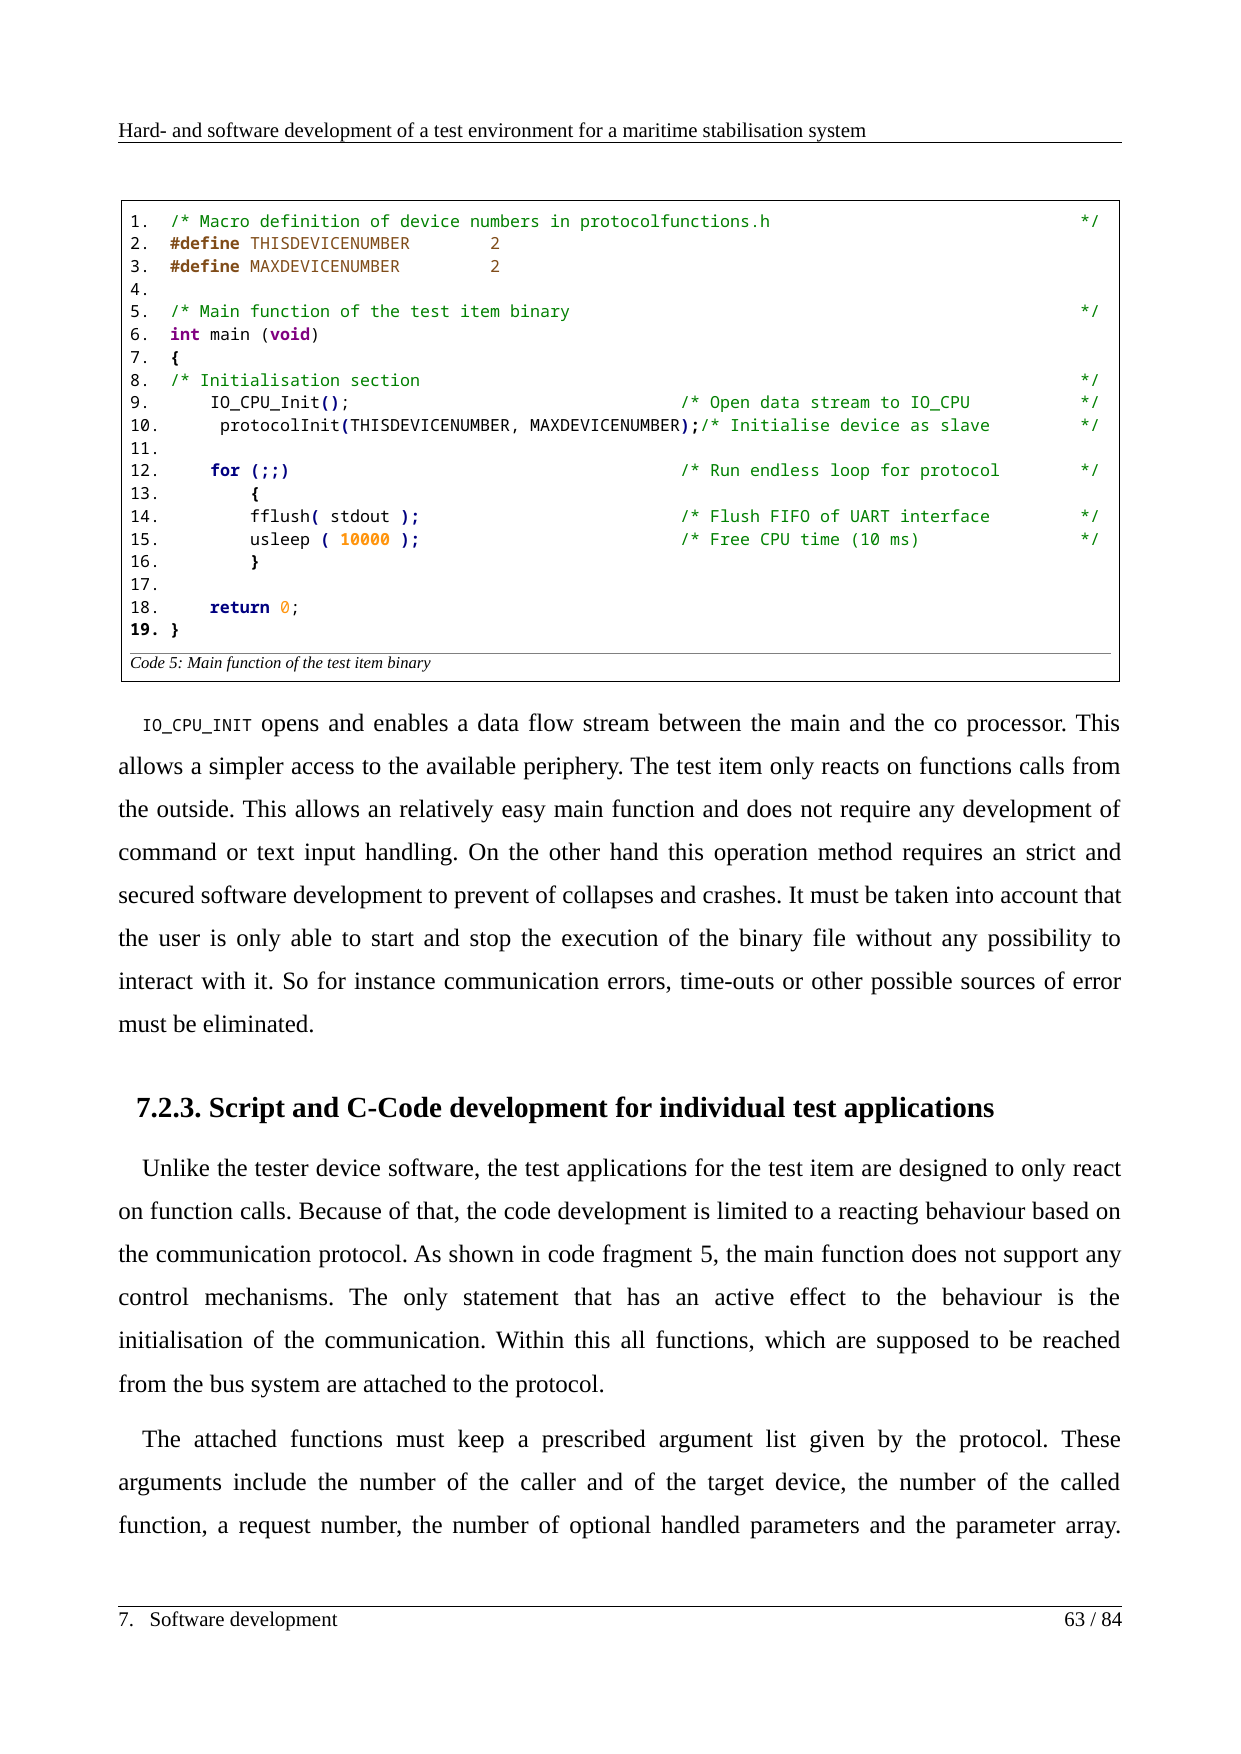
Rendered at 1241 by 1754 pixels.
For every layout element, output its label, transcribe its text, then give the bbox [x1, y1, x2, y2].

text The attached functions must keep a prescribed argument list given by the protocol. These arguments include the number of the caller and of the target device, the number of the called function, a request number, the number of optional handled parameters and the parameter array. [118, 1424, 1122, 1539]
list { [130, 346, 1111, 368]
list #define MAXDEVICENUMBER 2 [130, 255, 1111, 277]
list usleep ( 10000 ); /* Free CPU time (10 ms) */ [130, 527, 1111, 550]
list } [130, 550, 1111, 573]
list fflush( stdout ); /* Flush FIFO of UART interface */ [130, 504, 1111, 527]
text Unlike the tester device software, the test applications for the test item are designed to only react on function calls. Because of that, the code development is limited to a reacting behaviour based on the communication protocol. As shown in code fragment 5, the main function does not support any control mechanisms. The only statement that has an active effect to the behaviour is the initialisation of the communication. Within this all functions, which are supposed to be reached from the bus system are attached to the protocol. [118, 1153, 1122, 1397]
list /* Main function of the test item binary */ [130, 300, 1111, 323]
list { [130, 482, 1111, 504]
list for (;;) /* Run endless loop for protocol */ [130, 459, 1111, 482]
list } [130, 618, 1111, 641]
subtitle Script and C-Code development for individual test applications [118, 1090, 1122, 1124]
list int main (void) [130, 323, 1111, 346]
list IO_CPU_Init(); /* Open data stream to IO_CPU */ [130, 391, 1111, 414]
list #define THISDEVICENUMBER 2 [130, 232, 1111, 255]
text IO_CPU_INIT opens and enables a data flow stream between the main and the co processor. This allows a simpler access to the available periphery. The test item only reacts on functions calls from the outside. This allows an relatively easy main function and does not require any development of command or text input handling. On the other hand this operation method requires an strict and secured software development to prevent of collapses and crashes. It must be taken into account that the user is only able to start and stop the execution of the binary file without any possibility to interact with it. So for instance communication errors, time-outs or other possible sources of error must be eliminated. [118, 177, 1122, 1038]
list /* Macro definition of device numbers in protocolfunctions.h */ [130, 209, 1111, 232]
list /* Initialisation section */ [130, 368, 1111, 391]
list return 0; [130, 595, 1111, 618]
list protocolInit(THISDEVICENUMBER, MAXDEVICENUMBER);/* Initialise device as slave */ [130, 414, 1111, 436]
text Code 5: Main function of the test item binary [130, 654, 1111, 672]
